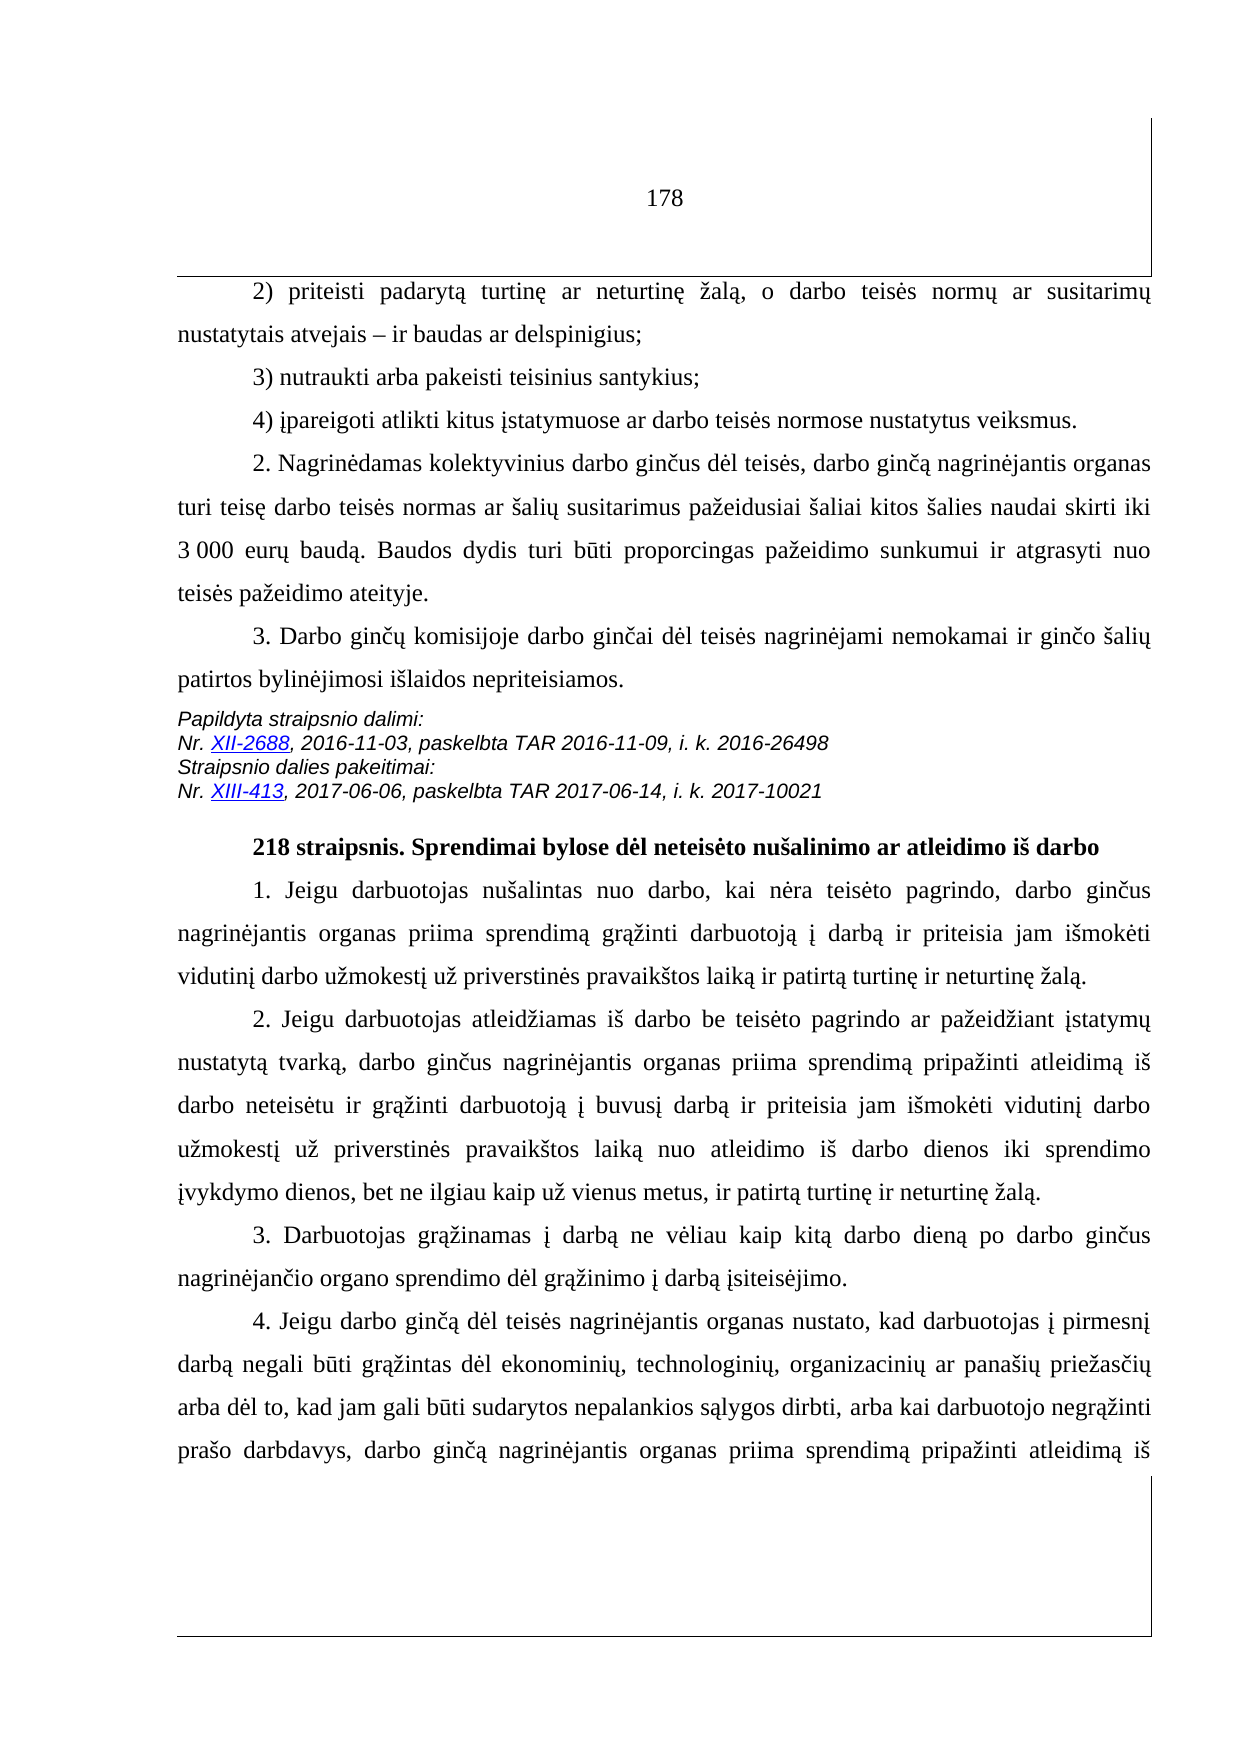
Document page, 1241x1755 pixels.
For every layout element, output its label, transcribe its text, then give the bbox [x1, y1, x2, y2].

text 4. Jeigu darbo ginčą dėl teisės nagrinėjantis organas nustato, kad darbuotojas į pirmesnį darbą negali būti grąžintas dėl ekonominių, technologinių, organizacinių ar panašių priežasčių arba dėl to, kad jam gali būti sudarytos nepalankios sąlygos dirbti, arba kai darbuotojo negrąžinti prašo darbdavys, darbo ginčą nagrinėjantis organas priima sprendimą pripažinti atleidimą iš [177, 1306, 1152, 1464]
text Straipsnio dalies pakeitimai: [177, 755, 1152, 779]
text 2. Nagrinėdamas kolektyvinius darbo ginčus dėl teisės, darbo ginčą nagrinėjantis organas turi teisę darbo teisės normas ar šalių susitarimus pažeidusiai šaliai kitos šalies naudai skirti iki 3 000 eurų baudą. Baudos dydis turi būti proporcingas pažeidimo sunkumui ir atgrasyti nuo teisės pažeidimo ateityje. [177, 448, 1152, 607]
text 1. Jeigu darbuotojas nušalintas nuo darbo, kai nėra teisėto pagrindo, darbo ginčus nagrinėjantis organas priima sprendimą grąžinti darbuotoją į darbą ir priteisia jam išmokėti vidutinį darbo užmokestį už priverstinės pravaikštos laiką ir patirtą turtinę ir neturtinę žalą. [177, 875, 1152, 990]
text 2. Jeigu darbuotojas atleidžiamas iš darbo be teisėto pagrindo ar pažeidžiant įstatymų nustatytą tvarką, darbo ginčus nagrinėjantis organas priima sprendimą pripažinti atleidimą iš darbo neteisėtu ir grąžinti darbuotoją į buvusį darbą ir priteisia jam išmokėti vidutinį darbo užmokestį už priverstinės pravaikštos laiką nuo atleidimo iš darbo dienos iki sprendimo įvykdymo dienos, bet ne ilgiau kaip už vienus metus, ir patirtą turtinę ir neturtinę žalą. [177, 1004, 1152, 1206]
text Papildyta straipsnio dalimi: [177, 707, 1152, 731]
text 3. Darbuotojas grąžinamas į darbą ne vėliau kaip kitą darbo dieną po darbo ginčus nagrinėjančio organo sprendimo dėl grąžinimo į darbą įsiteisėjimo. [177, 1220, 1152, 1292]
text Nr. XII-2688, 2016-11-03, paskelbta TAR 2016-11-09, i. k. 2016-26498 [177, 731, 1152, 755]
text 3) nutraukti arba pakeisti teisinius santykius; [177, 362, 1152, 391]
text 2) priteisti padarytą turtinę ar neturtinę žalą, o darbo teisės normų ar susitarimų nustatytais atvejais – ir baudas ar delspinigius; [177, 276, 1152, 348]
text Nr. XIII-413, 2017-06-06, paskelbta TAR 2017-06-14, i. k. 2017-10021 [177, 779, 1152, 803]
text 3. Darbo ginčų komisijoje darbo ginčai dėl teisės nagrinėjami nemokamai ir ginčo šalių patirtos bylinėjimosi išlaidos nepriteisiamos. [177, 621, 1152, 693]
subtitle 218 straipsnis. Sprendimai bylose dėl neteisėto nušalinimo ar atleidimo iš darbo [177, 832, 1152, 861]
text 4) įpareigoti atlikti kitus įstatymuose ar darbo teisės normose nustatytus veiksmus. [177, 405, 1152, 434]
